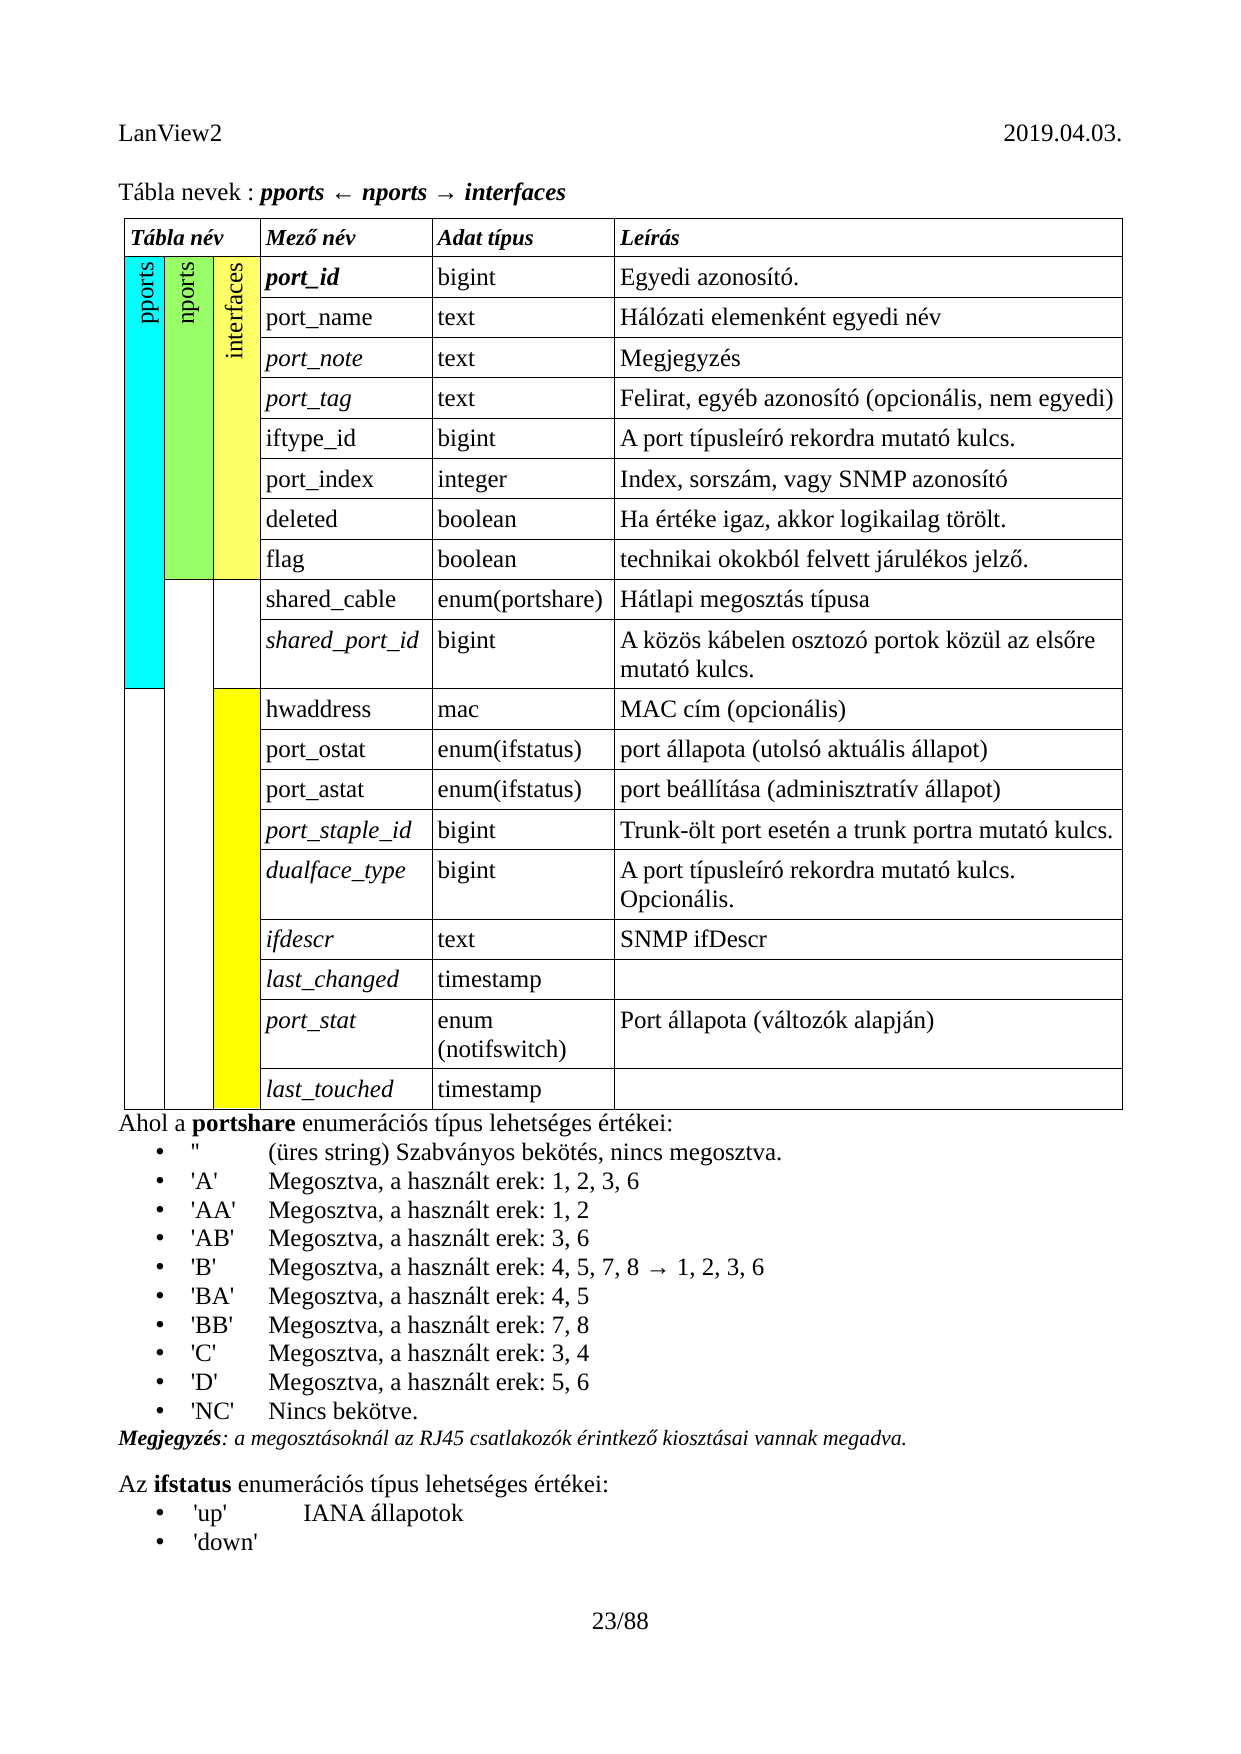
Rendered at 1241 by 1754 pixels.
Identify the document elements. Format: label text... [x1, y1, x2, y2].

table_cell port_tag [261, 378, 432, 417]
table_cell enum(ifstatus) [433, 770, 614, 809]
table_cell enum(ifstatus) [433, 730, 614, 769]
table_cell mac [433, 689, 614, 728]
table_cell boolean [433, 499, 614, 538]
table_cell shared_cable [261, 580, 432, 619]
table_cell text [433, 338, 614, 377]
table_cell [214, 580, 260, 688]
table_cell port_note [261, 338, 432, 377]
table_header Leírás [615, 219, 1122, 256]
table_cell interfaces [214, 257, 260, 579]
list 'B' Megosztva, a használt erek: 4, 5, 7, 8 → 1, 2, 3, 6 [156, 1252, 1122, 1281]
table_cell bigint [433, 419, 614, 458]
table_cell technikai okokból felvett járulékos jelző. [615, 540, 1122, 579]
table_cell Hálózati elemenként egyedi név [615, 298, 1122, 337]
table_cell bigint [433, 850, 614, 918]
list '' (üres string) Szabványos bekötés, nincs megosztva. [156, 1137, 1122, 1166]
table_cell Egyedi azonosító. [615, 257, 1122, 297]
table_cell bigint [433, 257, 614, 297]
table_cell last_changed [261, 960, 432, 999]
table_cell [165, 580, 213, 1108]
table_cell pports [125, 257, 164, 688]
table_cell Index, sorszám, vagy SNMP azonosító [615, 459, 1122, 498]
table_cell [615, 1069, 1122, 1108]
table_cell bigint [433, 620, 614, 688]
table_cell SNMP ifDescr [615, 920, 1122, 959]
table_cell port_id [261, 257, 432, 297]
table_cell bigint [433, 810, 614, 849]
table_cell boolean [433, 540, 614, 579]
table_cell Port állapota (változók alapján) [615, 1000, 1122, 1068]
table_cell port_astat [261, 770, 432, 809]
table_cell enum (notifswitch) [433, 1000, 614, 1068]
table_cell A közös kábelen osztozó portok közül az elsőre mutató kulcs. [615, 620, 1122, 688]
table_cell port beállítása (adminisztratív állapot) [615, 770, 1122, 809]
table_cell port állapota (utolsó aktuális állapot) [615, 730, 1122, 769]
table_cell dualface_type [261, 850, 432, 918]
list 'D' Megosztva, a használt erek: 5, 6 [156, 1367, 1122, 1396]
table_cell Felirat, egyéb azonosító (opcionális, nem egyedi) [615, 378, 1122, 417]
text Megjegyzés: a megosztásoknál az RJ45 csatlakozók érintkező kiosztásai vannak megadva. [118, 1425, 1122, 1450]
table_cell timestamp [433, 1069, 614, 1108]
list 'down' [156, 1527, 1122, 1556]
list 'up' IANA állapotok [156, 1498, 1122, 1527]
list 'C' Megosztva, a használt erek: 3, 4 [156, 1338, 1122, 1367]
table_cell port_staple_id [261, 810, 432, 849]
table_cell [214, 689, 260, 1108]
table_cell Ha értéke igaz, akkor logikailag törölt. [615, 499, 1122, 538]
table_cell enum(portshare) [433, 580, 614, 619]
table_cell port_stat [261, 1000, 432, 1068]
text Tábla nevek : pports ← nports → interfaces [118, 177, 1122, 206]
list 'BB' Megosztva, a használt erek: 7, 8 [156, 1310, 1122, 1338]
table_cell port_index [261, 459, 432, 498]
list 'AA' Megosztva, a használt erek: 1, 2 [156, 1195, 1122, 1223]
table_cell A port típusleíró rekordra mutató kulcs. [615, 419, 1122, 458]
table_header Mező név [261, 219, 432, 256]
table_cell iftype_id [261, 419, 432, 458]
table_cell hwaddress [261, 689, 432, 728]
list 'BA' Megosztva, a használt erek: 4, 5 [156, 1281, 1122, 1310]
table_cell MAC cím (opcionális) [615, 689, 1122, 728]
table_cell [125, 689, 164, 1108]
table_cell flag [261, 540, 432, 579]
table_cell text [433, 298, 614, 337]
table_cell shared_port_id [261, 620, 432, 688]
table_header Adat típus [433, 219, 614, 256]
table_cell integer [433, 459, 614, 498]
table_cell deleted [261, 499, 432, 538]
table_cell Trunk-ölt port esetén a trunk portra mutató kulcs. [615, 810, 1122, 849]
table_cell Hátlapi megosztás típusa [615, 580, 1122, 619]
table_cell port_name [261, 298, 432, 337]
table_cell port_ostat [261, 730, 432, 769]
text Ahol a portshare enumerációs típus lehetséges értékei: [118, 1108, 1122, 1137]
table_cell timestamp [433, 960, 614, 999]
table_cell nports [165, 257, 213, 579]
list 'A' Megosztva, a használt erek: 1, 2, 3, 6 [156, 1166, 1122, 1195]
table_cell A port típusleíró rekordra mutató kulcs. Opcionális. [615, 850, 1122, 918]
list 'AB' Megosztva, a használt erek: 3, 6 [156, 1223, 1122, 1252]
table_cell Megjegyzés [615, 338, 1122, 377]
table_cell last_touched [261, 1069, 432, 1108]
table_cell text [433, 378, 614, 417]
table_cell [615, 960, 1122, 999]
table_cell ifdescr [261, 920, 432, 959]
list 'NC' Nincs bekötve. [156, 1396, 1122, 1425]
text Az ifstatus enumerációs típus lehetséges értékei: [118, 1469, 1122, 1498]
table_header Tábla név [125, 219, 260, 256]
table_cell text [433, 920, 614, 959]
